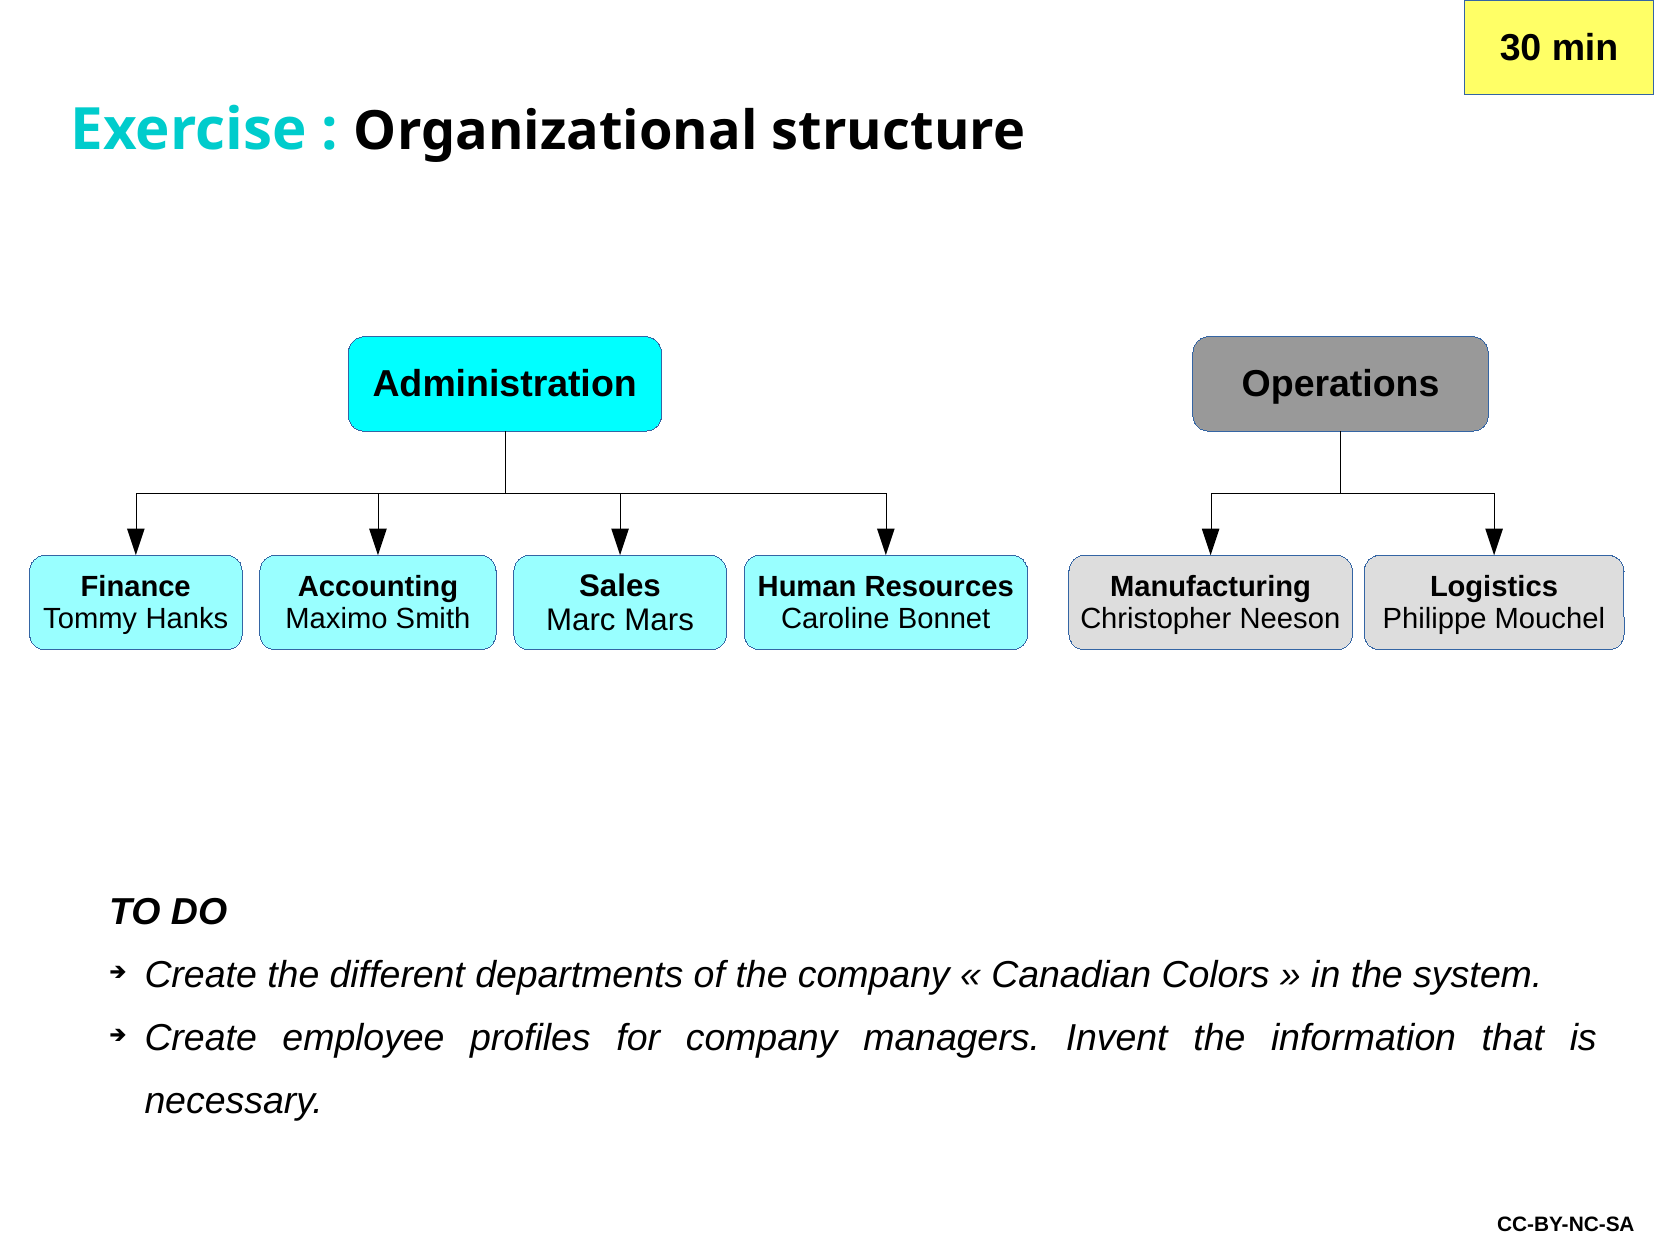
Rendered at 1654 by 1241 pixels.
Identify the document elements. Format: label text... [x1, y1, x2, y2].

text_box Sales Marc Mars [513, 555, 727, 650]
text_box 30 min [1464, 0, 1654, 95]
text_box Finance Tommy Hanks [29, 555, 243, 650]
title Exercise : Organizational structure [70, 23, 1560, 231]
text_box Administration [348, 336, 662, 432]
text_box TO DO Create the different departments of the company « Canadian Colors » in the system. Create employee profiles for company managers. Invent the information that is necessary. [94, 862, 1613, 1171]
text_box Accounting Maximo Smith [259, 555, 497, 650]
text_box Human Resources Caroline Bonnet [744, 555, 1028, 650]
text_box Manufacturing Christopher Neeson [1068, 555, 1353, 650]
text_box Logistics Philippe Mouchel [1364, 555, 1625, 650]
text_box Operations [1192, 336, 1489, 432]
text_box CC-BY-NC-SA [1482, 1204, 1654, 1241]
